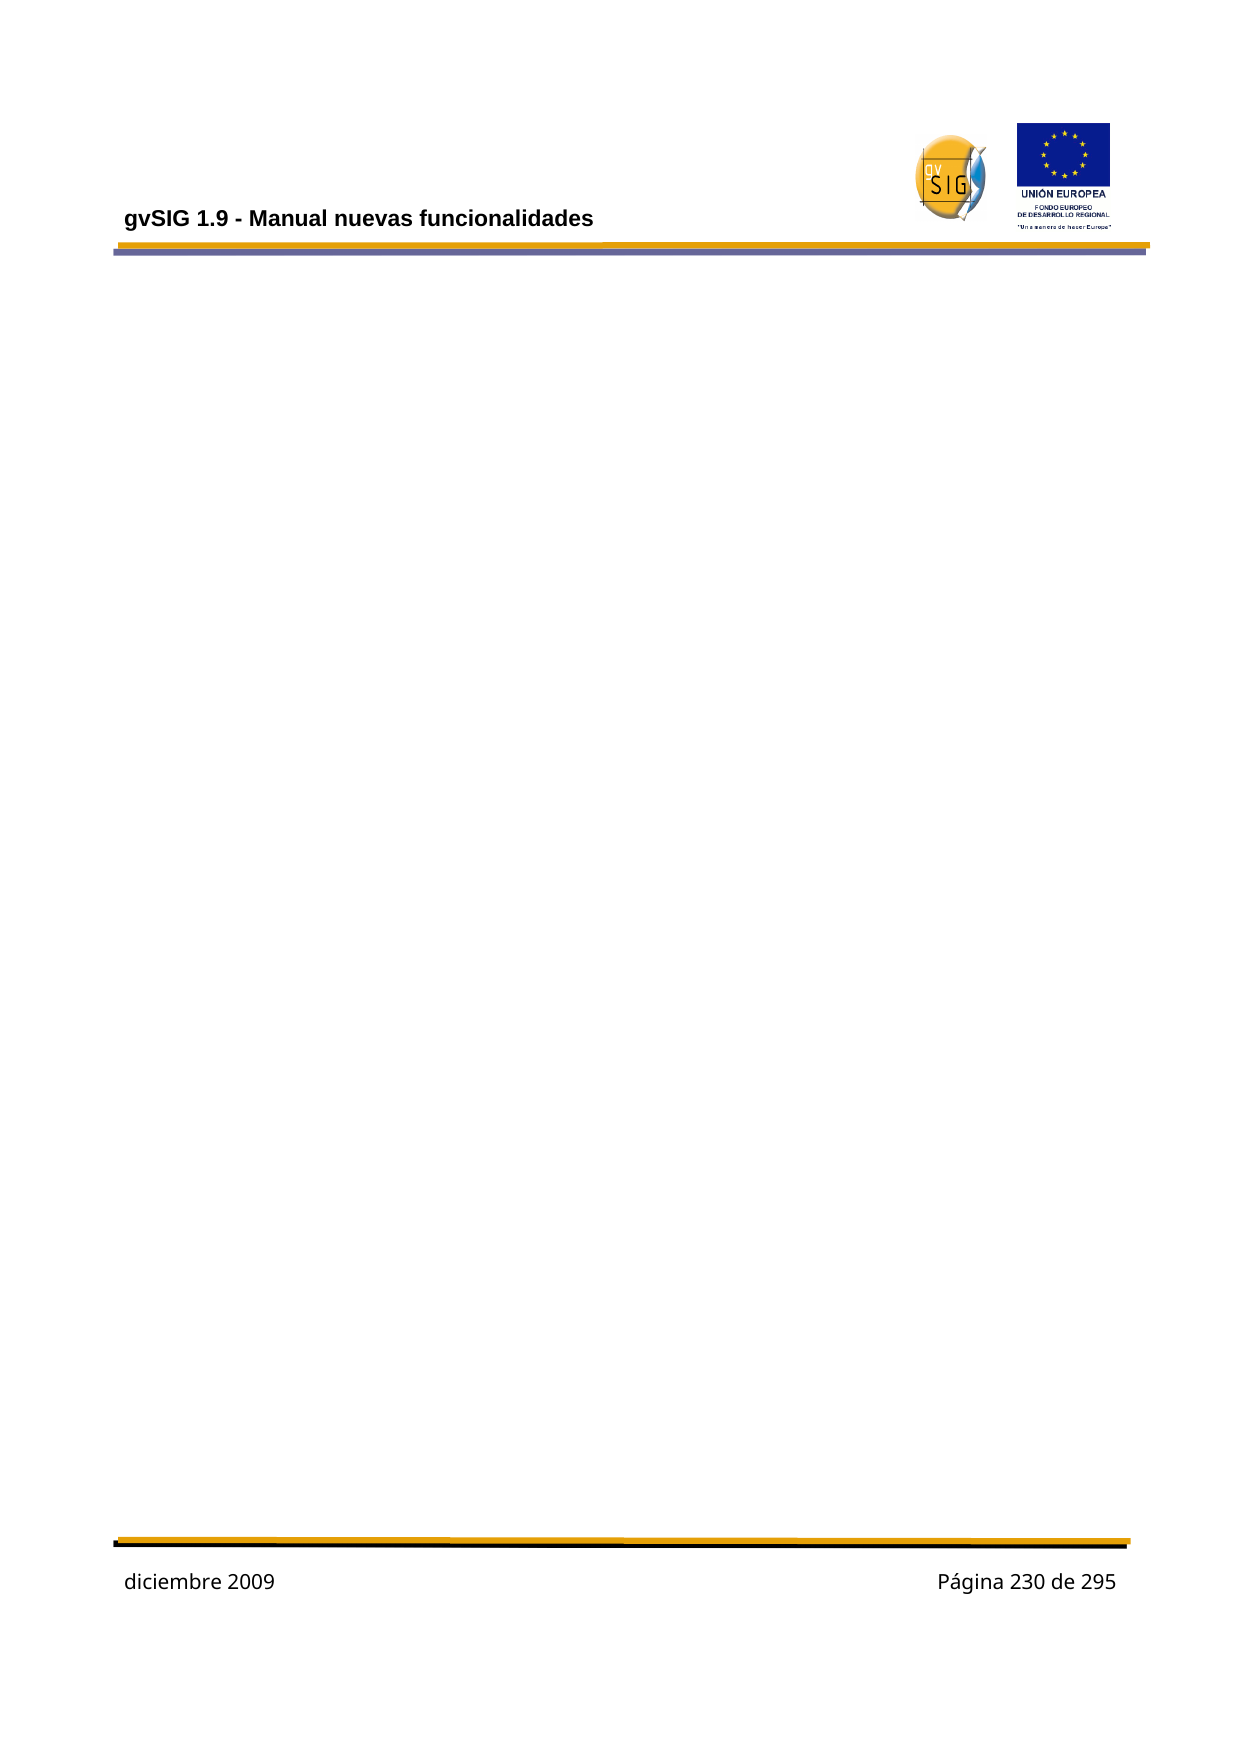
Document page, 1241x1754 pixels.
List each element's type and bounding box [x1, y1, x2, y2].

picture [1015, 123, 1112, 232]
picture [914, 134, 987, 222]
